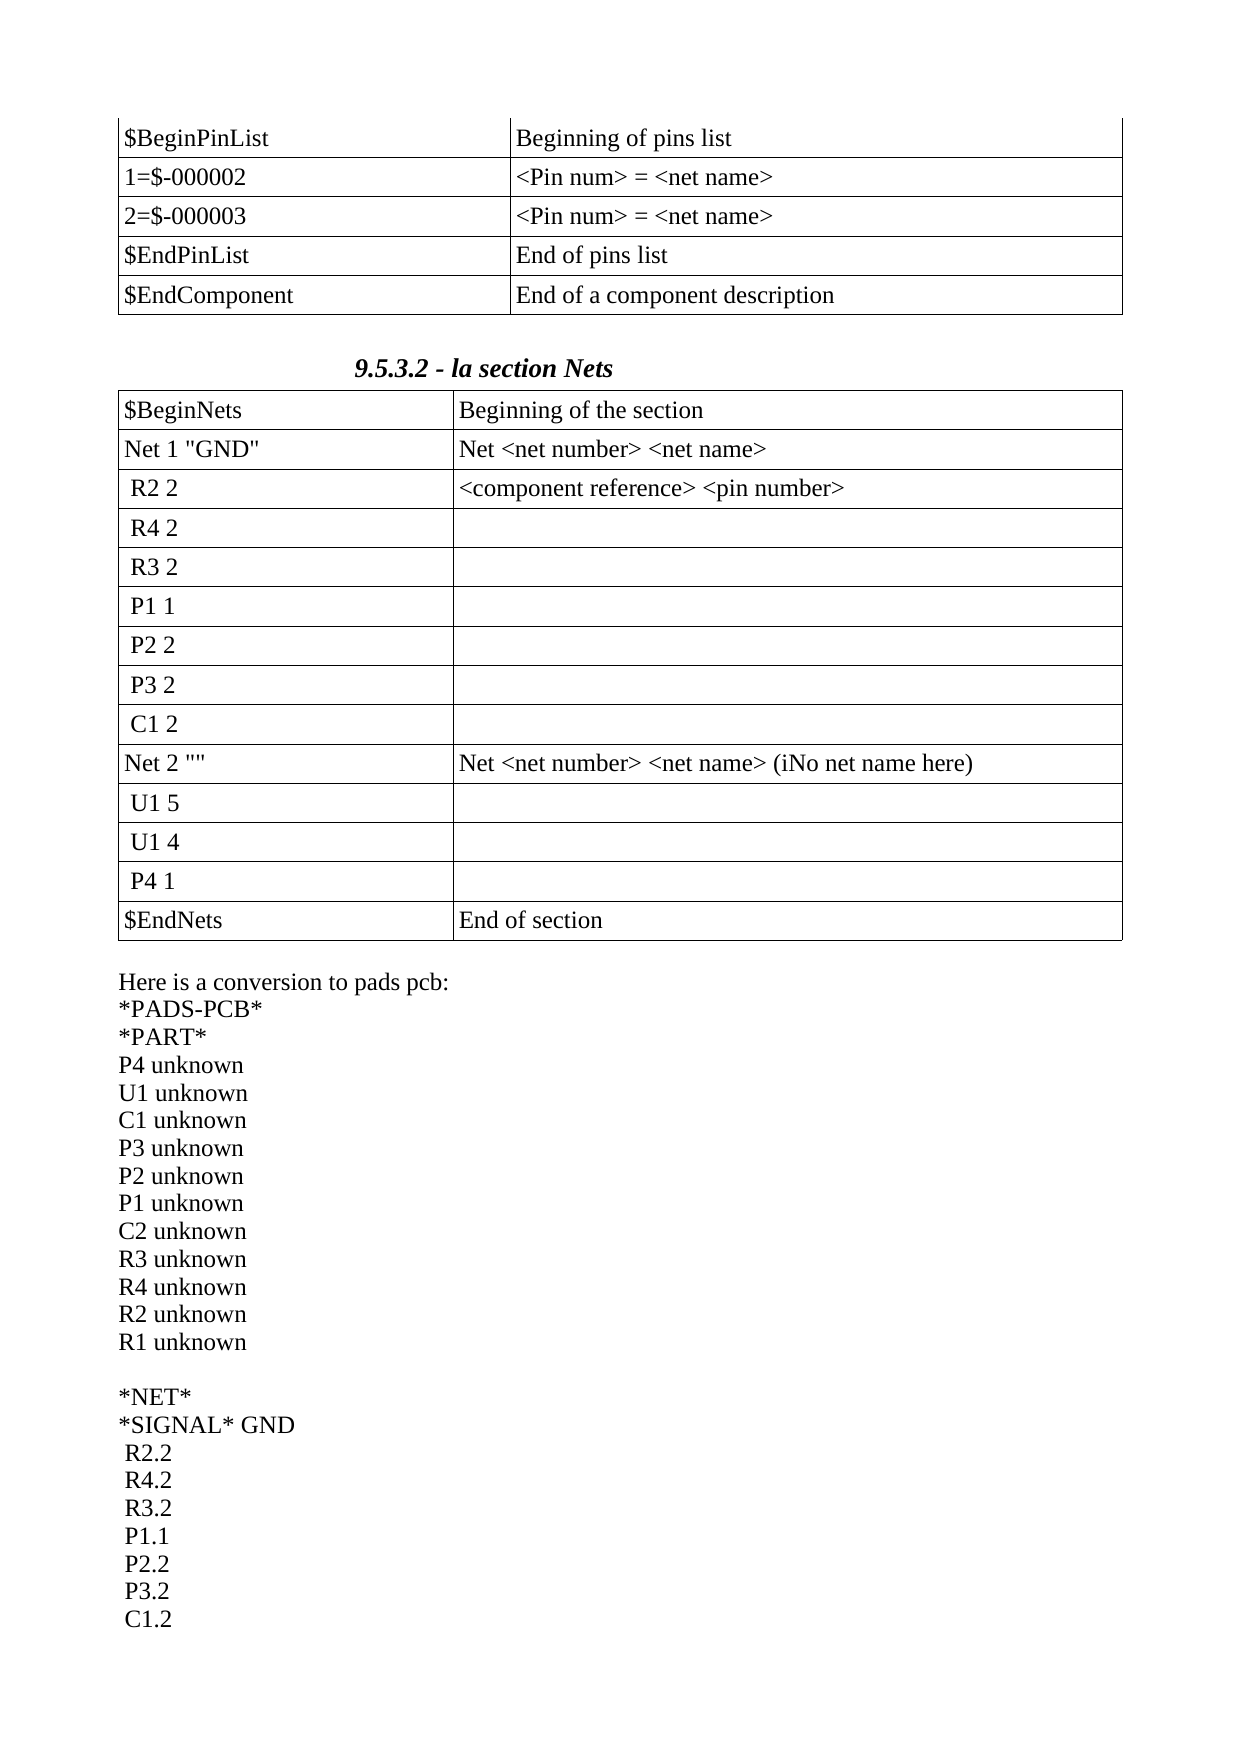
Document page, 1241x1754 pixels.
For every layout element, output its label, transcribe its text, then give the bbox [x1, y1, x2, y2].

table_cell Net 2 "" [119, 745, 453, 783]
text R1 unknown [118, 1328, 1122, 1356]
table_cell R4 2 [119, 509, 453, 547]
table_cell Beginning of pins list [511, 118, 1122, 157]
table_cell R2 2 [119, 470, 453, 508]
table_cell [454, 862, 1122, 901]
table_cell P4 1 [119, 862, 453, 901]
table_cell U1 5 [119, 784, 453, 822]
text R2.2 [118, 1439, 1122, 1467]
text P1 unknown [118, 1189, 1122, 1217]
table_cell <Pin num> = <net name> [511, 197, 1122, 236]
text *NET* [118, 1383, 1122, 1411]
table_cell [454, 627, 1122, 665]
table_cell <Pin num> = <net name> [511, 158, 1122, 196]
table_cell $BeginPinList [119, 118, 510, 157]
text R2 unknown [118, 1300, 1122, 1328]
table_cell $EndPinList [119, 237, 510, 275]
table_cell P1 1 [119, 587, 453, 626]
text P3.2 [118, 1577, 1122, 1605]
table_cell P2 2 [119, 627, 453, 665]
text R4 unknown [118, 1273, 1122, 1300]
table_cell $EndNets [119, 902, 453, 940]
text P4 unknown [118, 1051, 1122, 1079]
table_cell C1 2 [119, 705, 453, 744]
table_cell End of pins list [511, 237, 1122, 275]
table_cell <component reference> <pin number> [454, 470, 1122, 508]
text P2 unknown [118, 1162, 1122, 1189]
text *SIGNAL* GND [118, 1411, 1122, 1439]
table_cell Net <net number> <net name> [454, 430, 1122, 469]
text Here is a conversion to pads pcb: [118, 968, 1122, 996]
text R4.2 [118, 1467, 1122, 1494]
table_cell [454, 666, 1122, 704]
text R3.2 [118, 1494, 1122, 1522]
text U1 unknown [118, 1079, 1122, 1106]
text C1.2 [118, 1605, 1122, 1633]
text C1 unknown [118, 1106, 1122, 1134]
text C2 unknown [118, 1217, 1122, 1245]
table_cell [454, 548, 1122, 586]
text *PART* [118, 1023, 1122, 1051]
text *PADS-PCB* [118, 996, 1122, 1023]
table_cell R3 2 [119, 548, 453, 586]
table_cell End of a component description [511, 276, 1122, 314]
table_cell Net 1 "GND" [119, 430, 453, 469]
table_cell [454, 823, 1122, 861]
table_cell U1 4 [119, 823, 453, 861]
table_cell [454, 784, 1122, 822]
text R3 unknown [118, 1245, 1122, 1273]
text P3 unknown [118, 1134, 1122, 1162]
table_cell End of section [454, 902, 1122, 940]
text P1.1 [118, 1522, 1122, 1550]
subtitle la section Nets [354, 354, 1122, 384]
table_cell [454, 705, 1122, 744]
table_cell [454, 509, 1122, 547]
table_header $BeginNets [119, 391, 453, 429]
table_cell 2=$-000003 [119, 197, 510, 236]
text P2.2 [118, 1550, 1122, 1577]
table_cell $EndComponent [119, 276, 510, 314]
table_cell P3 2 [119, 666, 453, 704]
table_cell 1=$-000002 [119, 158, 510, 196]
table_cell [454, 587, 1122, 626]
table_cell Net <net number> <net name> (iNo net name here) [454, 745, 1122, 783]
table_header Beginning of the section [454, 391, 1122, 429]
